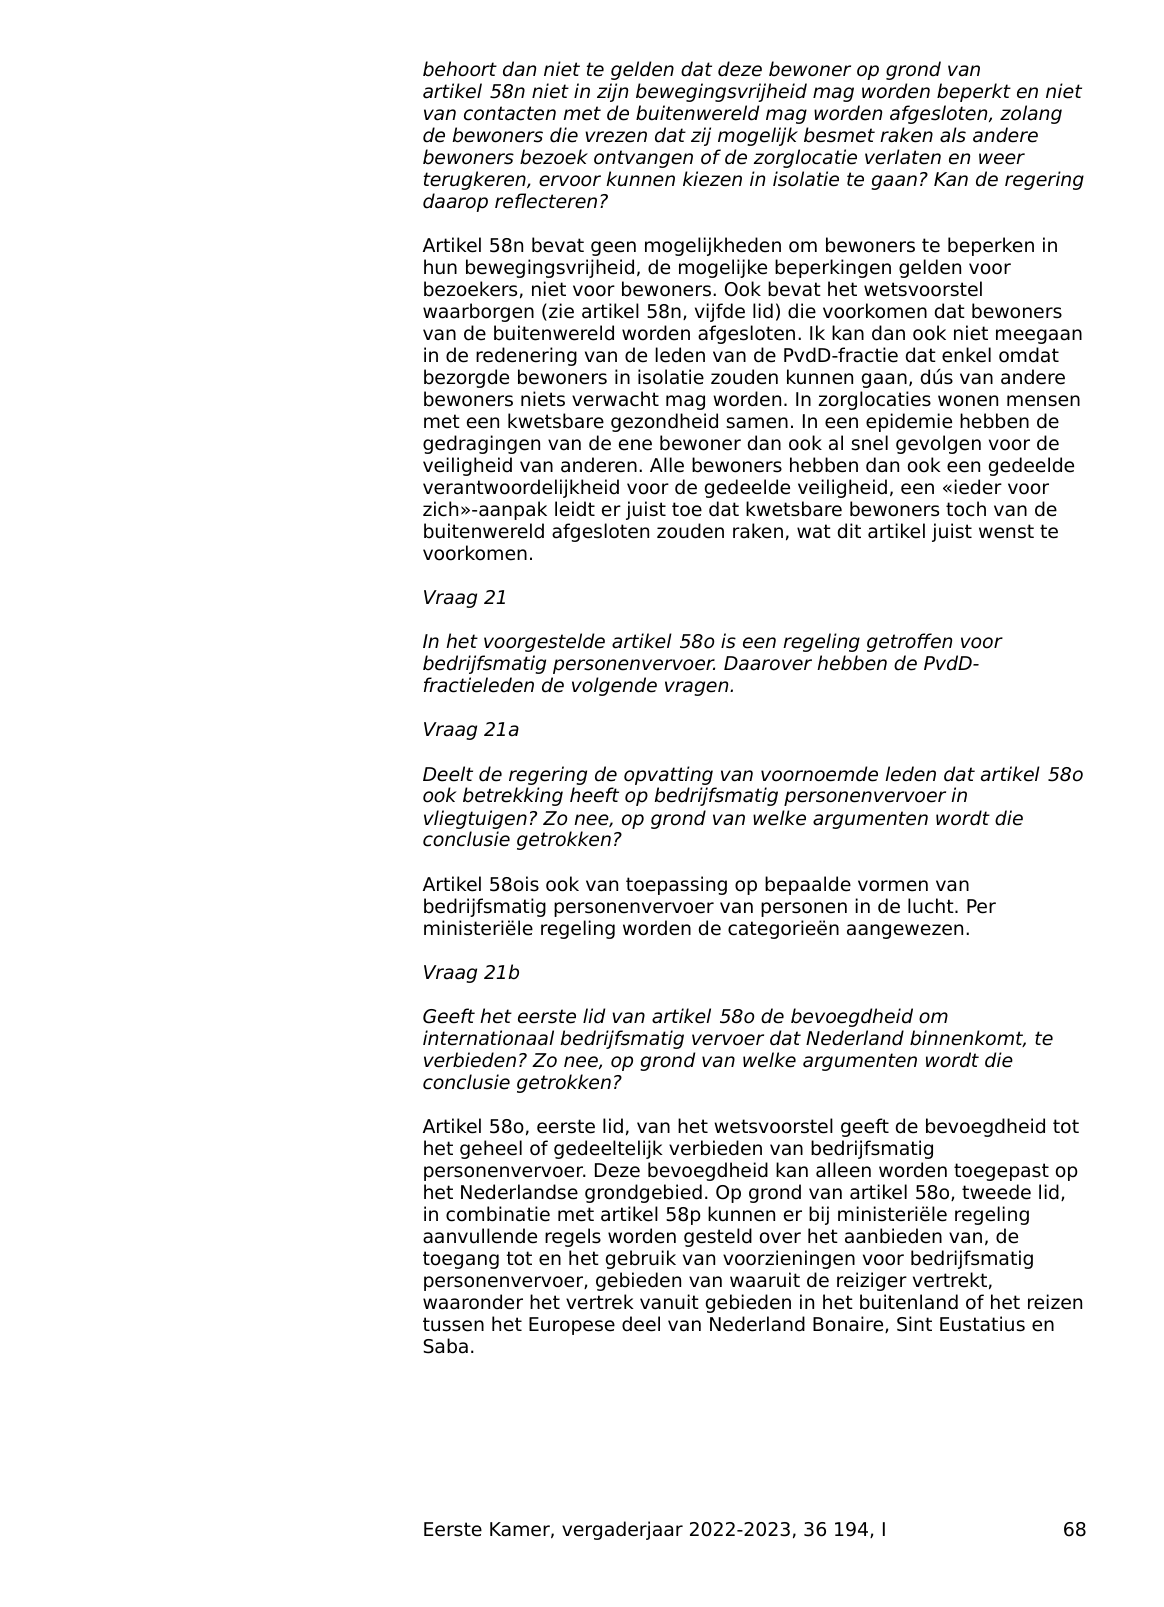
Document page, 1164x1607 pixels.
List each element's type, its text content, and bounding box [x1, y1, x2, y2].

text behoort dan niet te gelden dat deze bewoner op grond van artikel 58n niet in zijn bewegingsvrijheid mag worden beperkt en niet van contacten met de buitenwereld mag worden afgesloten, zolang de bewoners die vrezen dat zij mogelijk besmet raken als andere bewoners bezoek ontvangen of de zorglocatie verlaten en weer terugkeren, ervoor kunnen kiezen in isolatie te gaan? Kan de regering daarop reflecteren? [422, 59, 1087, 213]
text Artikel 58n bevat geen mogelijkheden om bewoners te beperken in hun bewegingsvrijheid, de mogelijke beperkingen gelden voor bezoekers, niet voor bewoners. Ook bevat het wetsvoorstel waarborgen (zie artikel 58n, vijfde lid) die voorkomen dat bewoners van de buitenwereld worden afgesloten. Ik kan dan ook niet meegaan in de redenering van de leden van de PvdD-fractie dat enkel omdat bezorgde bewoners in isolatie zouden kunnen gaan, dús van andere bewoners niets verwacht mag worden. In zorglocaties wonen mensen met een kwetsbare gezondheid samen. In een epidemie hebben de gedragingen van de ene bewoner dan ook al snel gevolgen voor de veiligheid van anderen. Alle bewoners hebben dan ook een gedeelde verantwoordelijkheid voor de gedeelde veiligheid, een «ieder voor zich»-aanpak leidt er juist toe dat kwetsbare bewoners toch van de buitenwereld afgesloten zouden raken, wat dit artikel juist wenst te voorkomen. [422, 235, 1087, 565]
subtitle Vraag 21b [422, 962, 1087, 984]
text Geeft het eerste lid van artikel 58o de bevoegdheid om internationaal bedrijfsmatig vervoer dat Nederland binnenkomt, te verbieden? Zo nee, op grond van welke argumenten wordt die conclusie getrokken? [422, 1006, 1087, 1094]
subtitle Vraag 21 [422, 587, 1087, 609]
text Deelt de regering de opvatting van voornoemde leden dat artikel 58o ook betrekking heeft op bedrijfsmatig personenvervoer in vliegtuigen? Zo nee, op grond van welke argumenten wordt die conclusie getrokken? [422, 763, 1087, 851]
text In het voorgestelde artikel 58o is een regeling getroffen voor bedrijfsmatig personenvervoer. Daarover hebben de PvdD-fractieleden de volgende vragen. [422, 631, 1087, 697]
text Artikel 58o, eerste lid, van het wetsvoorstel geeft de bevoegdheid tot het geheel of gedeeltelijk verbieden van bedrijfsmatig personenvervoer. Deze bevoegdheid kan alleen worden toegepast op het Nederlandse grondgebied. Op grond van artikel 58o, tweede lid, in combinatie met artikel 58p kunnen er bij ministeriële regeling aanvullende regels worden gesteld over het aanbieden van, de toegang tot en het gebruik van voorzieningen voor bedrijfsmatig personenvervoer, gebieden van waaruit de reiziger vertrekt, waaronder het vertrek vanuit gebieden in het buitenland of het reizen tussen het Europese deel van Nederland Bonaire, Sint Eustatius en Saba. [422, 1116, 1087, 1358]
text Artikel 58ois ook van toepassing op bepaalde vormen van bedrijfsmatig personenvervoer van personen in de lucht. Per ministeriële regeling worden de categorieën aangewezen. [422, 873, 1087, 939]
subtitle Vraag 21a [422, 719, 1087, 741]
